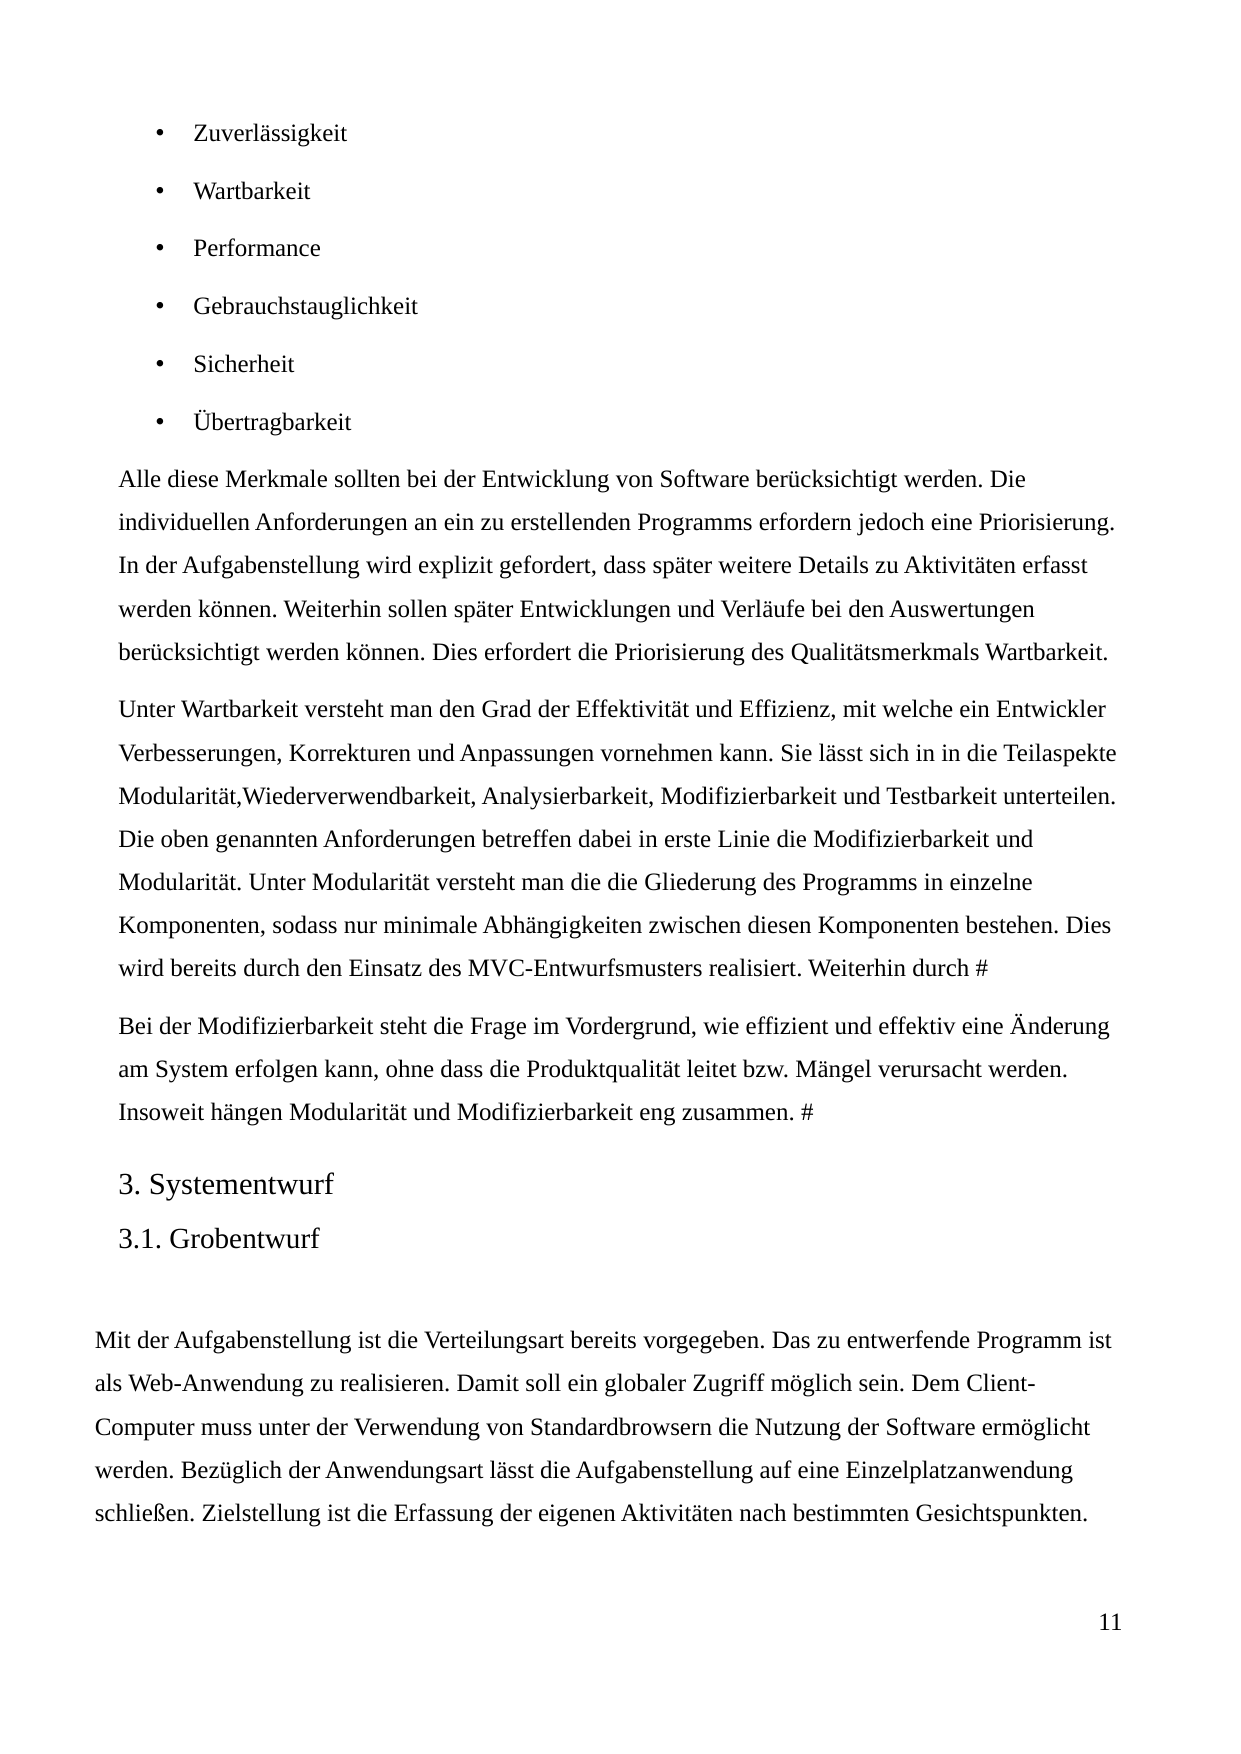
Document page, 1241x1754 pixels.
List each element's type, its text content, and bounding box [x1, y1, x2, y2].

subtitle 3.1. Grobentwurf [118, 1222, 1122, 1255]
list Performance [156, 233, 1122, 262]
text Mit der Aufgabenstellung ist die Verteilungsart bereits vorgegeben. Das zu entwerfende Programm ist als Web-Anwendung zu realisieren. Damit soll ein globaler Zugriff möglich sein. Dem Client-Computer muss unter der Verwendung von Standardbrowsern die Nutzung der Software ermöglicht werden. Bezüglich der Anwendungsart lässt die Aufgabenstellung auf eine Einzelplatzanwendung schließen. Zielstellung ist die Erfassung der eigenen Aktivitäten nach bestimmten Gesichtspunkten. [94, 1325, 1122, 1527]
list Wartbarkeit [156, 176, 1122, 204]
list Unter Wartbarkeit versteht man den Grad der Effektivität und Effizienz, mit welche ein Entwickler Verbesserungen, Korrekturen und Anpassungen vornehmen kann. Sie lässt sich in in die Teilaspekte Modularität,Wiederverwendbarkeit, Analysierbarkeit, Modifizierbarkeit und Testbarkeit unterteilen. Die oben genannten Anforderungen betreffen dabei in erste Linie die Modifizierbarkeit und Modularität. Unter Modularität versteht man die die Gliederung des Programms in einzelne Komponenten, sodass nur minimale Abhängigkeiten zwischen diesen Komponenten bestehen. Dies wird bereits durch den Einsatz des MVC-Entwurfsmusters realisiert. Weiterhin durch # [118, 694, 1122, 982]
list Sicherheit [156, 349, 1122, 378]
list Zuverlässigkeit [156, 118, 1122, 147]
list Alle diese Merkmale sollten bei der Entwicklung von Software berücksichtigt werden. Die individuellen Anforderungen an ein zu erstellenden Programms erfordern jedoch eine Priorisierung. In der Aufgabenstellung wird explizit gefordert, dass später weitere Details zu Aktivitäten erfasst werden können. Weiterhin sollen später Entwicklungen und Verläufe bei den Auswertungen berücksichtigt werden können. Dies erfordert die Priorisierung des Qualitätsmerkmals Wartbarkeit. [118, 464, 1122, 666]
list Bei der Modifizierbarkeit steht die Frage im Vordergrund, wie effizient und effektiv eine Änderung am System erfolgen kann, ohne dass die Produktqualität leitet bzw. Mängel verursacht werden. Insoweit hängen Modularität und Modifizierbarkeit eng zusammen. # [118, 1011, 1122, 1126]
list Übertragbarkeit [156, 407, 1122, 435]
subtitle 3. Systementwurf [118, 1165, 1122, 1201]
list Gebrauchstauglichkeit [156, 291, 1122, 320]
